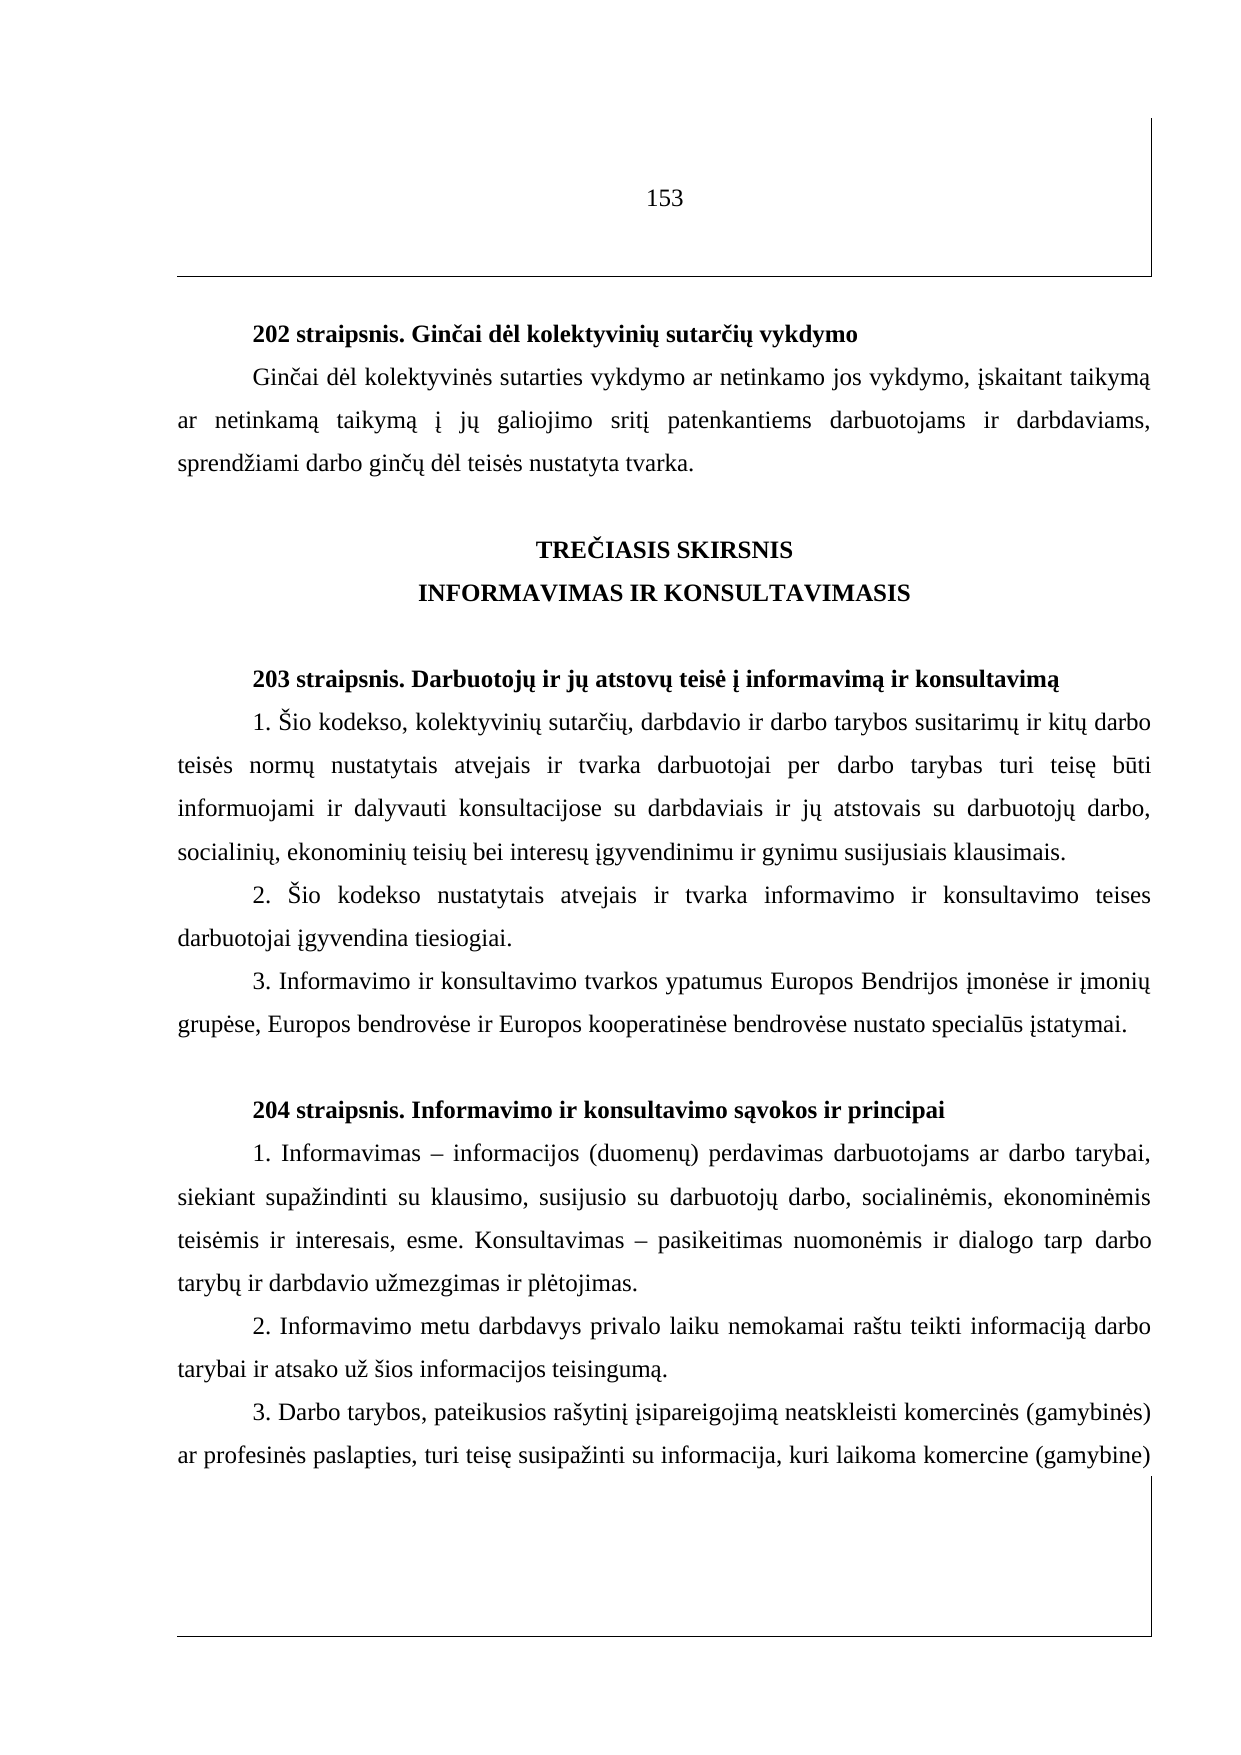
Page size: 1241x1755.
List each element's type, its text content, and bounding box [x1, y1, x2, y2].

text 2. Šio kodekso nustatytais atvejais ir tvarka informavimo ir konsultavimo teises darbuotojai įgyvendina tiesiogiai. [177, 880, 1152, 952]
text 3. Darbo tarybos, pateikusios rašytinį įsipareigojimą neatskleisti komercinės (gamybinės) ar profesinės paslapties, turi teisę susipažinti su informacija, kuri laikoma komercine (gamybine) [177, 1397, 1152, 1469]
subtitle 203 straipsnis. Darbuotojų ir jų atstovų teisė į informavimą ir konsultavimą [177, 664, 1152, 693]
text 2. Informavimo metu darbdavys privalo laiku nemokamai raštu teikti informaciją darbo tarybai ir atsako už šios informacijos teisingumą. [177, 1311, 1152, 1383]
text TREČIASIS SKIRSNIS [177, 535, 1152, 563]
text 1. Šio kodekso, kolektyvinių sutarčių, darbdavio ir darbo tarybos susitarimų ir kitų darbo teisės normų nustatytais atvejais ir tvarka darbuotojai per darbo tarybas turi teisę būti informuojami ir dalyvauti konsultacijose su darbdaviais ir jų atstovais su darbuotojų darbo, socialinių, ekonominių teisių bei interesų įgyvendinimu ir gynimu susijusiais klausimais. [177, 707, 1152, 865]
text INFORMAVIMAS IR KONSULTAVIMASIS [177, 578, 1152, 607]
text 3. Informavimo ir konsultavimo tvarkos ypatumus Europos Bendrijos įmonėse ir įmonių grupėse, Europos bendrovėse ir Europos kooperatinėse bendrovėse nustato specialūs įstatymai. [177, 966, 1152, 1038]
text 1. Informavimas – informacijos (duomenų) perdavimas darbuotojams ar darbo tarybai, siekiant supažindinti su klausimo, susijusio su darbuotojų darbo, socialinėmis, ekonominėmis teisėmis ir interesais, esme. Konsultavimas – pasikeitimas nuomonėmis ir dialogo tarp darbo tarybų ir darbdavio užmezgimas ir plėtojimas. [177, 1138, 1152, 1297]
subtitle 202 straipsnis. Ginčai dėl kolektyvinių sutarčių vykdymo [177, 319, 1152, 348]
text Ginčai dėl kolektyvinės sutarties vykdymo ar netinkamo jos vykdymo, įskaitant taikymą ar netinkamą taikymą į jų galiojimo sritį patenkantiems darbuotojams ir darbdaviams, sprendžiami darbo ginčų dėl teisės nustatyta tvarka. [177, 362, 1152, 477]
subtitle 204 straipsnis. Informavimo ir konsultavimo sąvokos ir principai [177, 1095, 1152, 1124]
